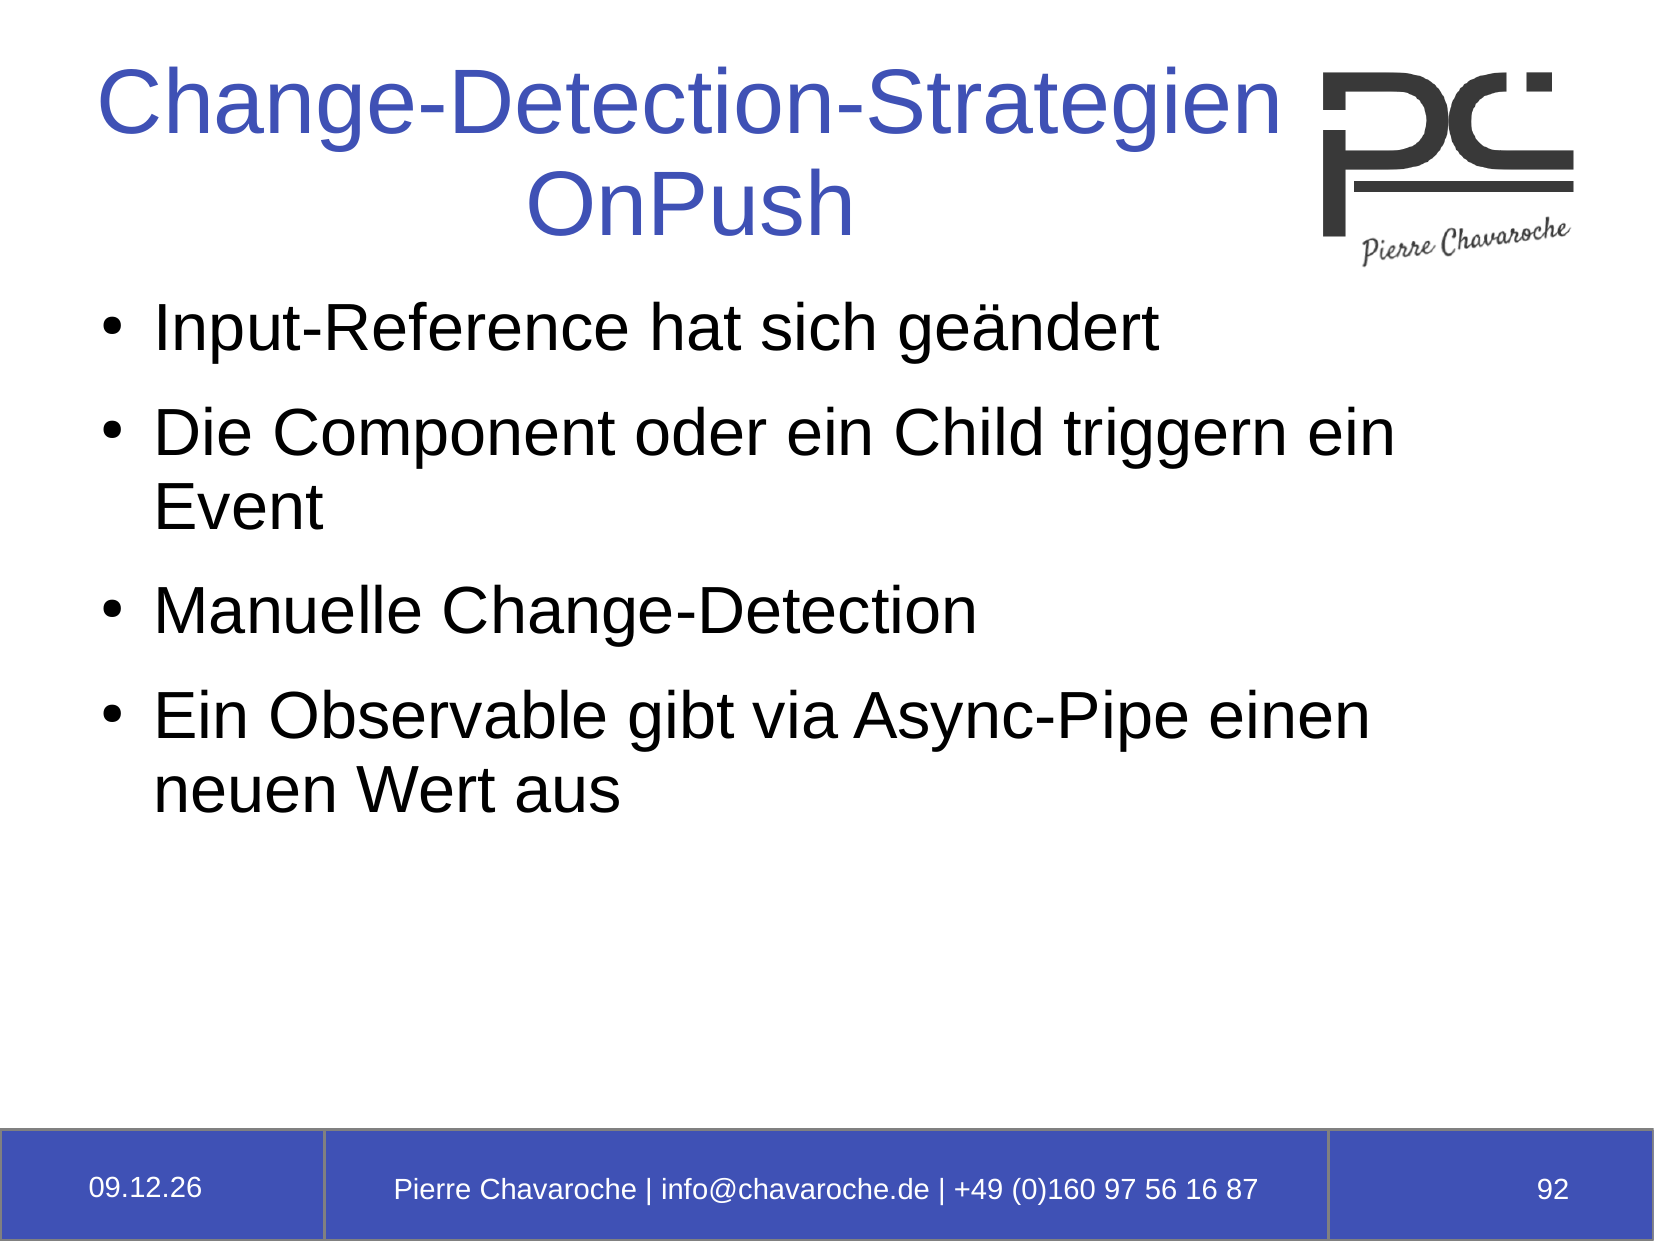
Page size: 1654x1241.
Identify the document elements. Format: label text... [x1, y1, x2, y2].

title Change-Detection-Strategien OnPush [82, 49, 1300, 257]
list Input-Reference hat sich geändert Die Component oder ein Child triggern ein Event Manuelle Change-Detection Ein Observable gibt via Async-Pipe einen neuen Wert aus [82, 290, 1571, 1109]
picture [1307, 29, 1589, 311]
